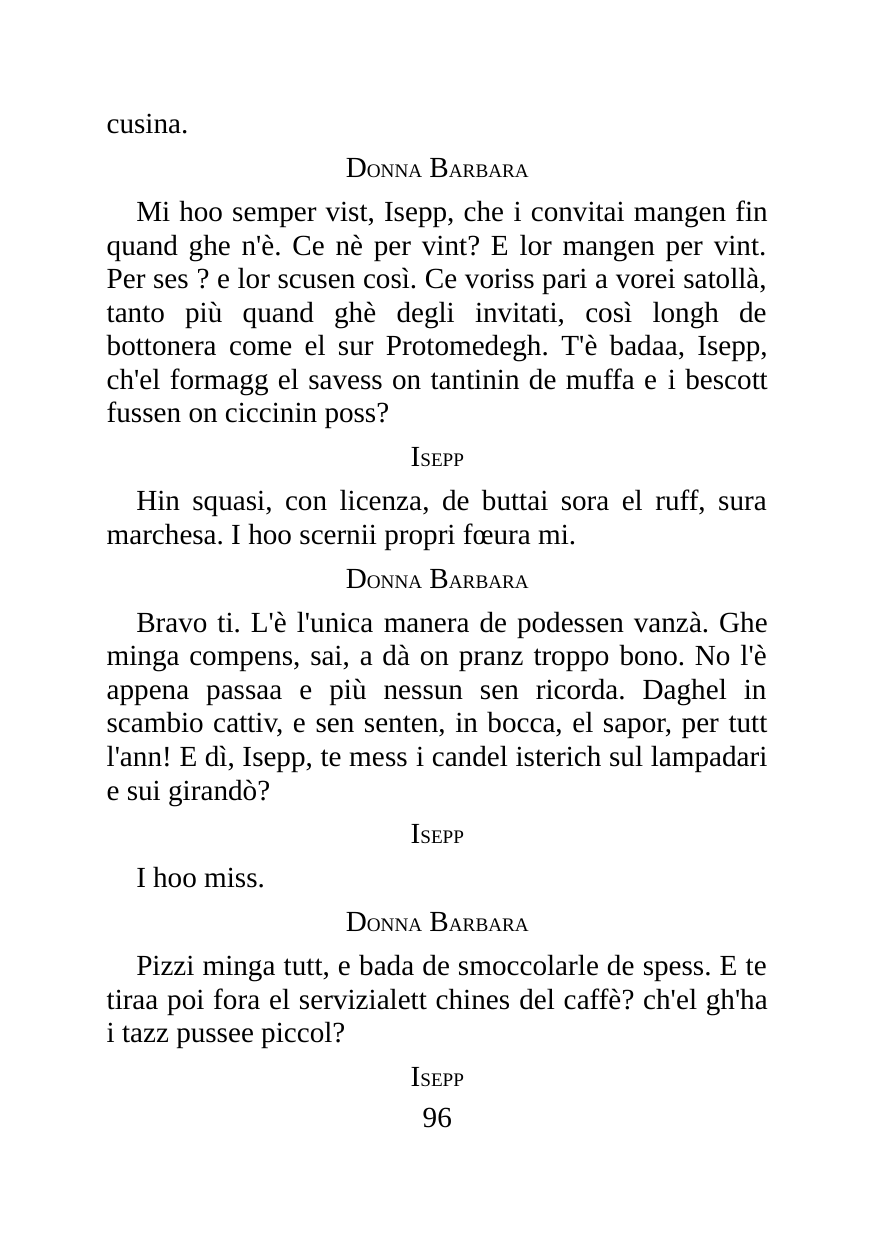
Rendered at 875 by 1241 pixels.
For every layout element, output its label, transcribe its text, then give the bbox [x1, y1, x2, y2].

text Isepp [106, 439, 768, 473]
text Bravo ti. L'è l'unica manera de podessen vanzà. Ghe minga compens, sai, a dà on pranz troppo bono. No l'è appena passaa e più nessun sen ricorda. Daghel in scambio cattiv, e sen senten, in bocca, el sapor, per tutt l'ann! E dì, Isepp, te mess i candel isterich sul lampadari e sui girandò? [106, 605, 768, 806]
text Pizzi minga tutt, e bada de smoccolarle de spess. E te tiraa poi fora el servizialett chines del caffè? ch'el gh'ha i tazz pussee piccol? [106, 948, 768, 1049]
text Donna Barbara [106, 561, 768, 594]
text Mi hoo semper vist, Isepp, che i convitai mangen fin quand ghe n'è. Ce nè per vint? E lor mangen per vint. Per ses ? e lor scusen così. Ce voriss pari a vorei satollà, tanto più quand ghè degli invitati, così longh de bottonera come el sur Protomedegh. T'è badaa, Isepp, ch'el formagg el savess on tantinin de muffa e i bescott fussen on ciccinin poss? [106, 194, 768, 429]
text Donna Barbara [106, 150, 768, 184]
text Donna Barbara [106, 904, 768, 938]
text I hoo miss. [106, 861, 768, 894]
text Isepp [106, 1059, 768, 1093]
text Hin squasi, con licenza, de buttai sora el ruff, sura marchesa. I hoo scernii propri fœura mi. [106, 483, 768, 551]
text cusina. [106, 106, 768, 140]
text Isepp [106, 817, 768, 850]
